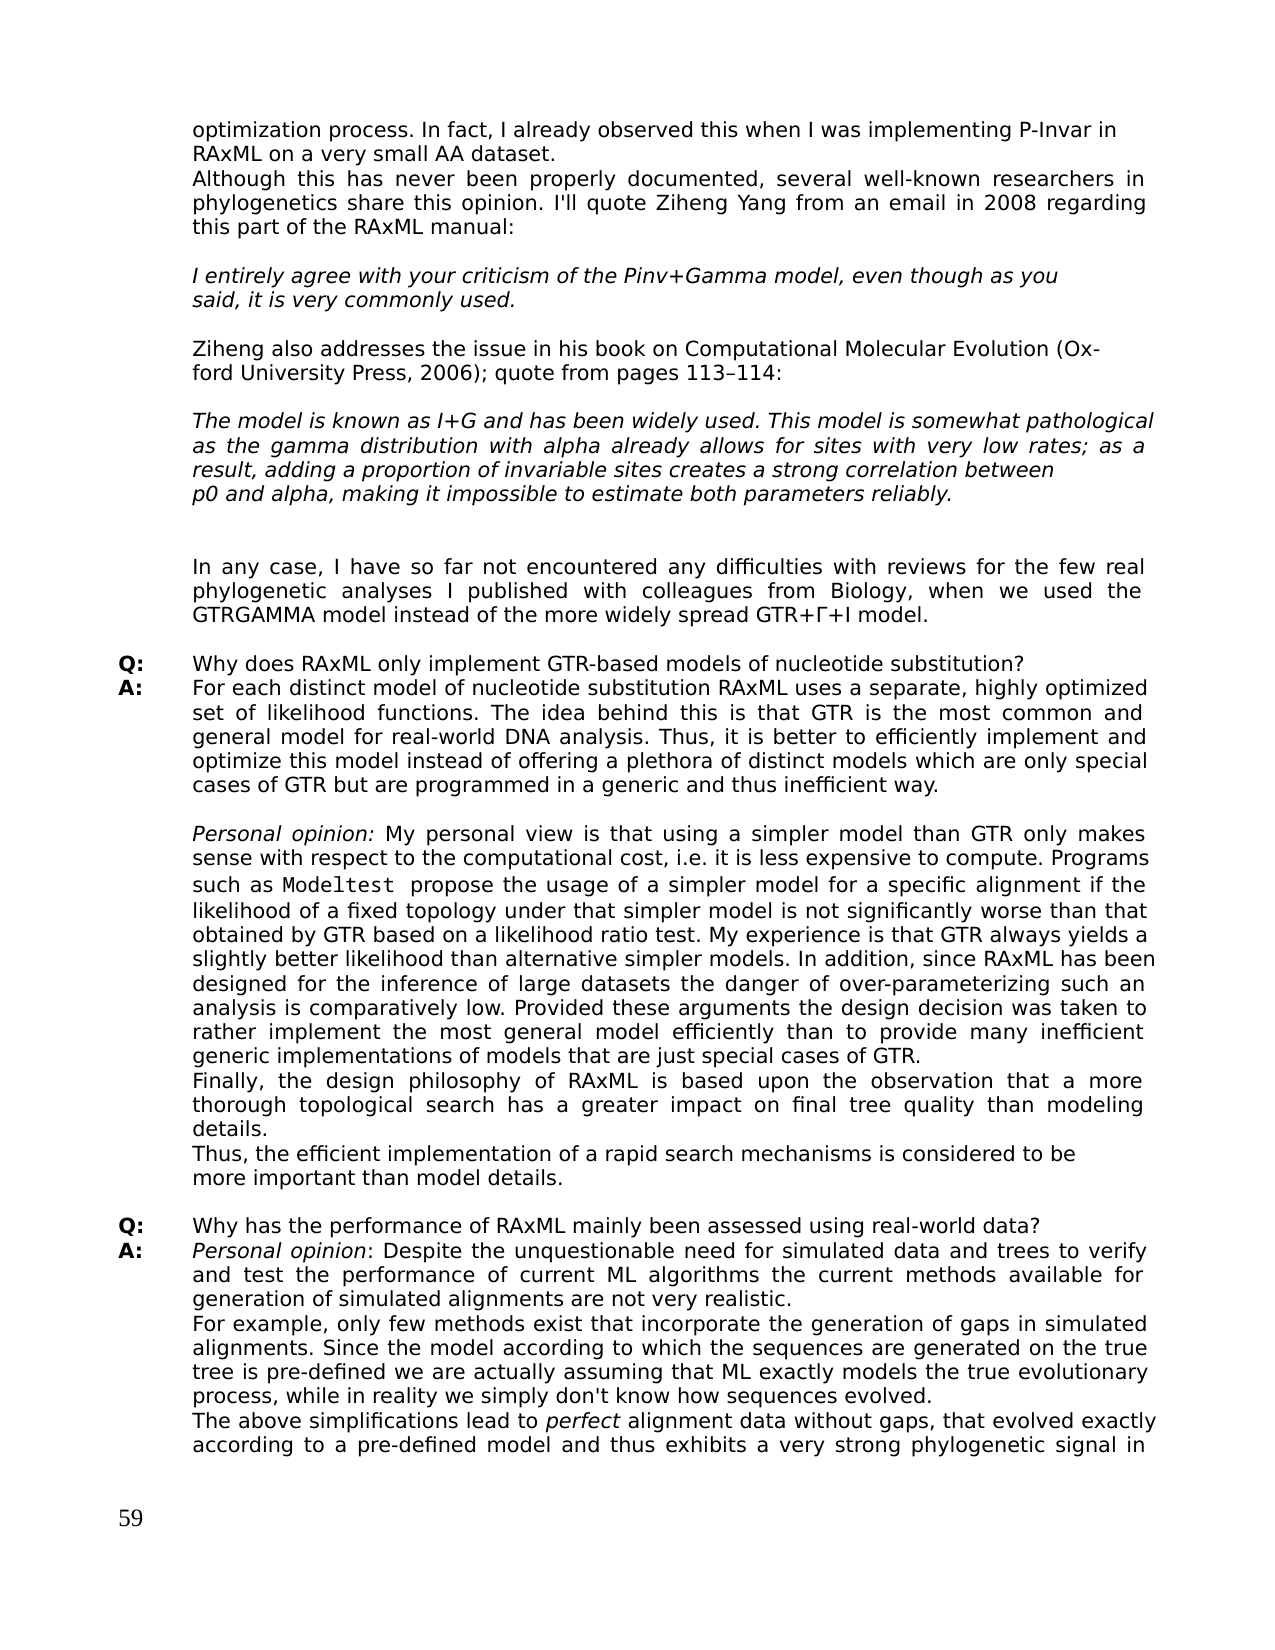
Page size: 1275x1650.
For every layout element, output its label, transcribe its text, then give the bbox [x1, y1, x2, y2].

text RAxML on a very small AA dataset. [118, 142, 1157, 167]
text p0 and alpha, making it impossible to estimate both parameters reliably. [118, 482, 1157, 506]
text Finally, the design philosophy of RAxML is based upon the observation that a more thorough topological search has a greater impact on final tree quality than modeling details. [118, 1069, 1157, 1142]
text Q: Why has the performance of RAxML mainly been assessed using real-world data? [118, 1214, 1157, 1239]
text The model is known as I+G and has been widely used. This model is somewhat pathological as the gamma distribution with alpha already allows for sites with very low rates; as a result, adding a proportion of invariable sites creates a strong correlation between [118, 409, 1157, 482]
text In any case, I have so far not encountered any difficulties with reviews for the few real phylogenetic analyses I published with colleagues from Biology, when we used the GTRGAMMA model instead of the more widely spread GTR+Γ+I model. [118, 555, 1157, 628]
text A: For each distinct model of nucleotide substitution RAxML uses a separate, highly optimized set of likelihood functions. The idea behind this is that GTR is the most common and general model for real-world DNA analysis. Thus, it is better to efficiently implement and optimize this model instead of offering a plethora of distinct models which are only special cases of GTR but are programmed in a generic and thus inefficient way. [118, 676, 1157, 798]
text I entirely agree with your criticism of the Pinv+Gamma model, even though as you [118, 264, 1157, 288]
text The above simplifications lead to perfect alignment data without gaps, that evolved exactly according to a pre-defined model and thus exhibits a very strong phylogenetic signal in [118, 1409, 1157, 1457]
text Ziheng also addresses the issue in his book on Computational Molecular Evolution (Ox- [118, 337, 1157, 361]
text ford University Press, 2006); quote from pages 113–114: [118, 361, 1157, 385]
text more important than model details. [118, 1166, 1157, 1190]
text Although this has never been properly documented, several well-known researchers in phylogenetics share this opinion. I'll quote Ziheng Yang from an email in 2008 regarding this part of the RAxML manual: [118, 167, 1157, 239]
text Q: Why does RAxML only implement GTR-based models of nucleotide substitution? [118, 652, 1157, 676]
text For example, only few methods exist that incorporate the generation of gaps in simulated alignments. Since the model according to which the sequences are generated on the true tree is pre-defined we are actually assuming that ML exactly models the true evolutionary process, while in reality we simply don't know how sequences evolved. [118, 1312, 1157, 1409]
text Thus, the efficient implementation of a rapid search mechanisms is considered to be [118, 1142, 1157, 1166]
text Personal opinion: My personal view is that using a simpler model than GTR only makes sense with respect to the computational cost, i.e. it is less expensive to compute. Programs such as Modeltest propose the usage of a simpler model for a specific alignment if the likelihood of a fixed topology under that simpler model is not significantly worse than that obtained by GTR based on a likelihood ratio test. My experience is that GTR always yields a slightly better likelihood than alternative simpler models. In addition, since RAxML has been designed for the inference of large datasets the danger of over-parameterizing such an analysis is comparatively low. Provided these arguments the design decision was taken to rather implement the most general model efficiently than to provide many inefficient generic implementations of models that are just special cases of GTR. [118, 822, 1157, 1069]
text A: Personal opinion: Despite the unquestionable need for simulated data and trees to verify and test the performance of current ML algorithms the current methods available for generation of simulated alignments are not very realistic. [118, 1239, 1157, 1312]
text said, it is very commonly used. [118, 288, 1157, 312]
text optimization process. In fact, I already observed this when I was implementing P-Invar in [118, 118, 1157, 142]
